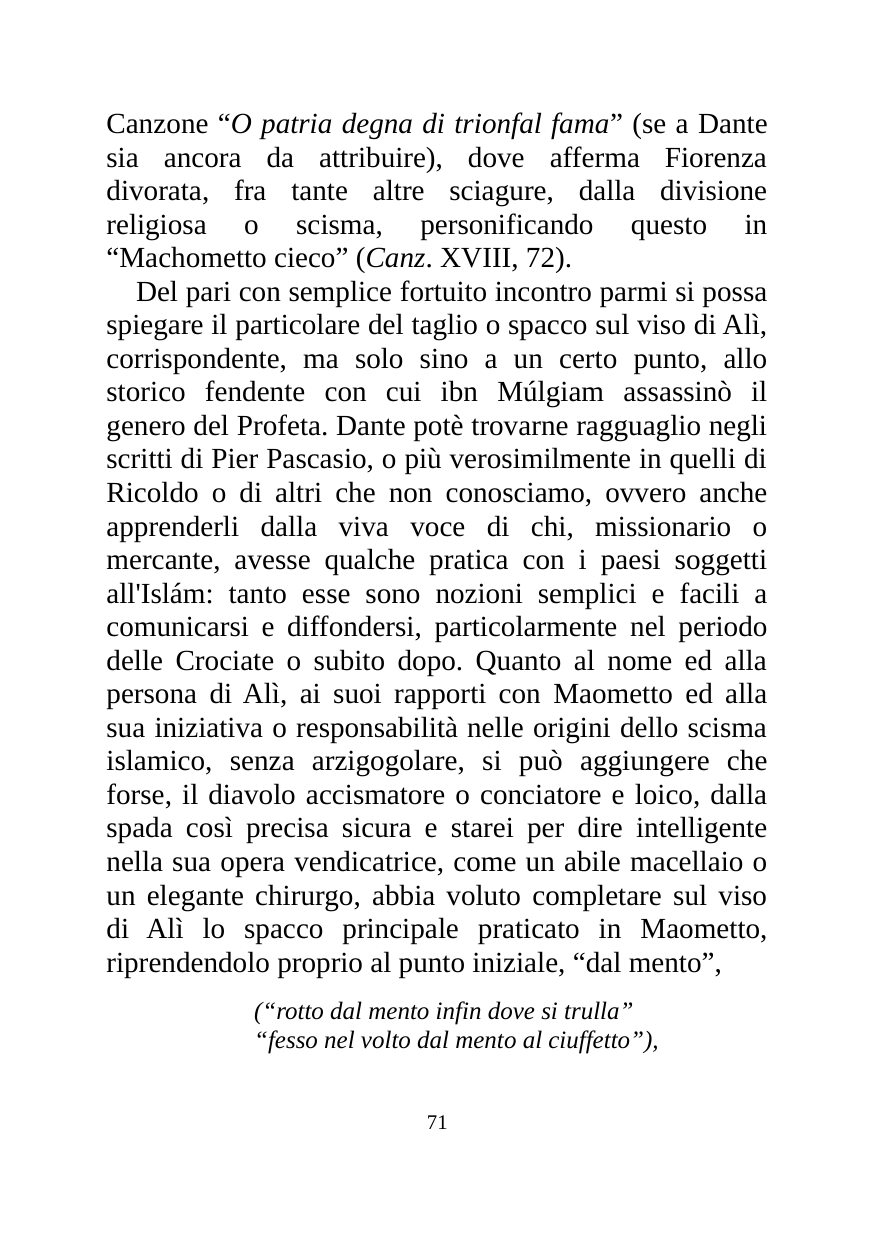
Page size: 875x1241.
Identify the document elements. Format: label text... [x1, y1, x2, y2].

text Del pari con semplice fortuito incontro parmi si possa spiegare il particolare del taglio o spacco sul viso di Alì, corrispondente, ma solo sino a un certo punto, allo storico fendente con cui ibn Múlgiam assassinò il genero del Profeta. Dante potè trovarne ragguaglio negli scritti di Pier Pascasio, o più verosimilmente in quelli di Ricoldo o di altri che non conosciamo, ovvero anche apprenderli dalla viva voce di chi, missionario o mercante, avesse qualche pratica con i paesi soggetti all'Islám: tanto esse sono nozioni semplici e facili a comunicarsi e diffondersi, particolarmente nel periodo delle Crociate o subito dopo. Quanto al nome ed alla persona di Alì, ai suoi rapporti con Maometto ed alla sua iniziativa o responsabilità nelle origini dello scisma islamico, senza arzigogolare, si può aggiungere che forse, il diavolo accismatore o conciatore e loico, dalla spada così precisa sicura e starei per dire intelligente nella sua opera vendicatrice, come un abile macellaio o un elegante chirurgo, abbia voluto completare sul viso di Alì lo spacco principale praticato in Maometto, riprendendolo proprio al punto iniziale, “dal mento”, [106, 274, 768, 978]
text (“rotto dal mento infin dove si trulla” “fesso nel volto dal mento al ciuffetto”), [254, 996, 768, 1053]
text Canzone “O patria degna di trionfal fama” (se a Dante sia ancora da attribuire), dove afferma Fiorenza divorata, fra tante altre sciagure, dalla divisione religiosa o scisma, personificando questo in “Machometto cieco” (Canz. XVIII, 72). [106, 106, 768, 274]
